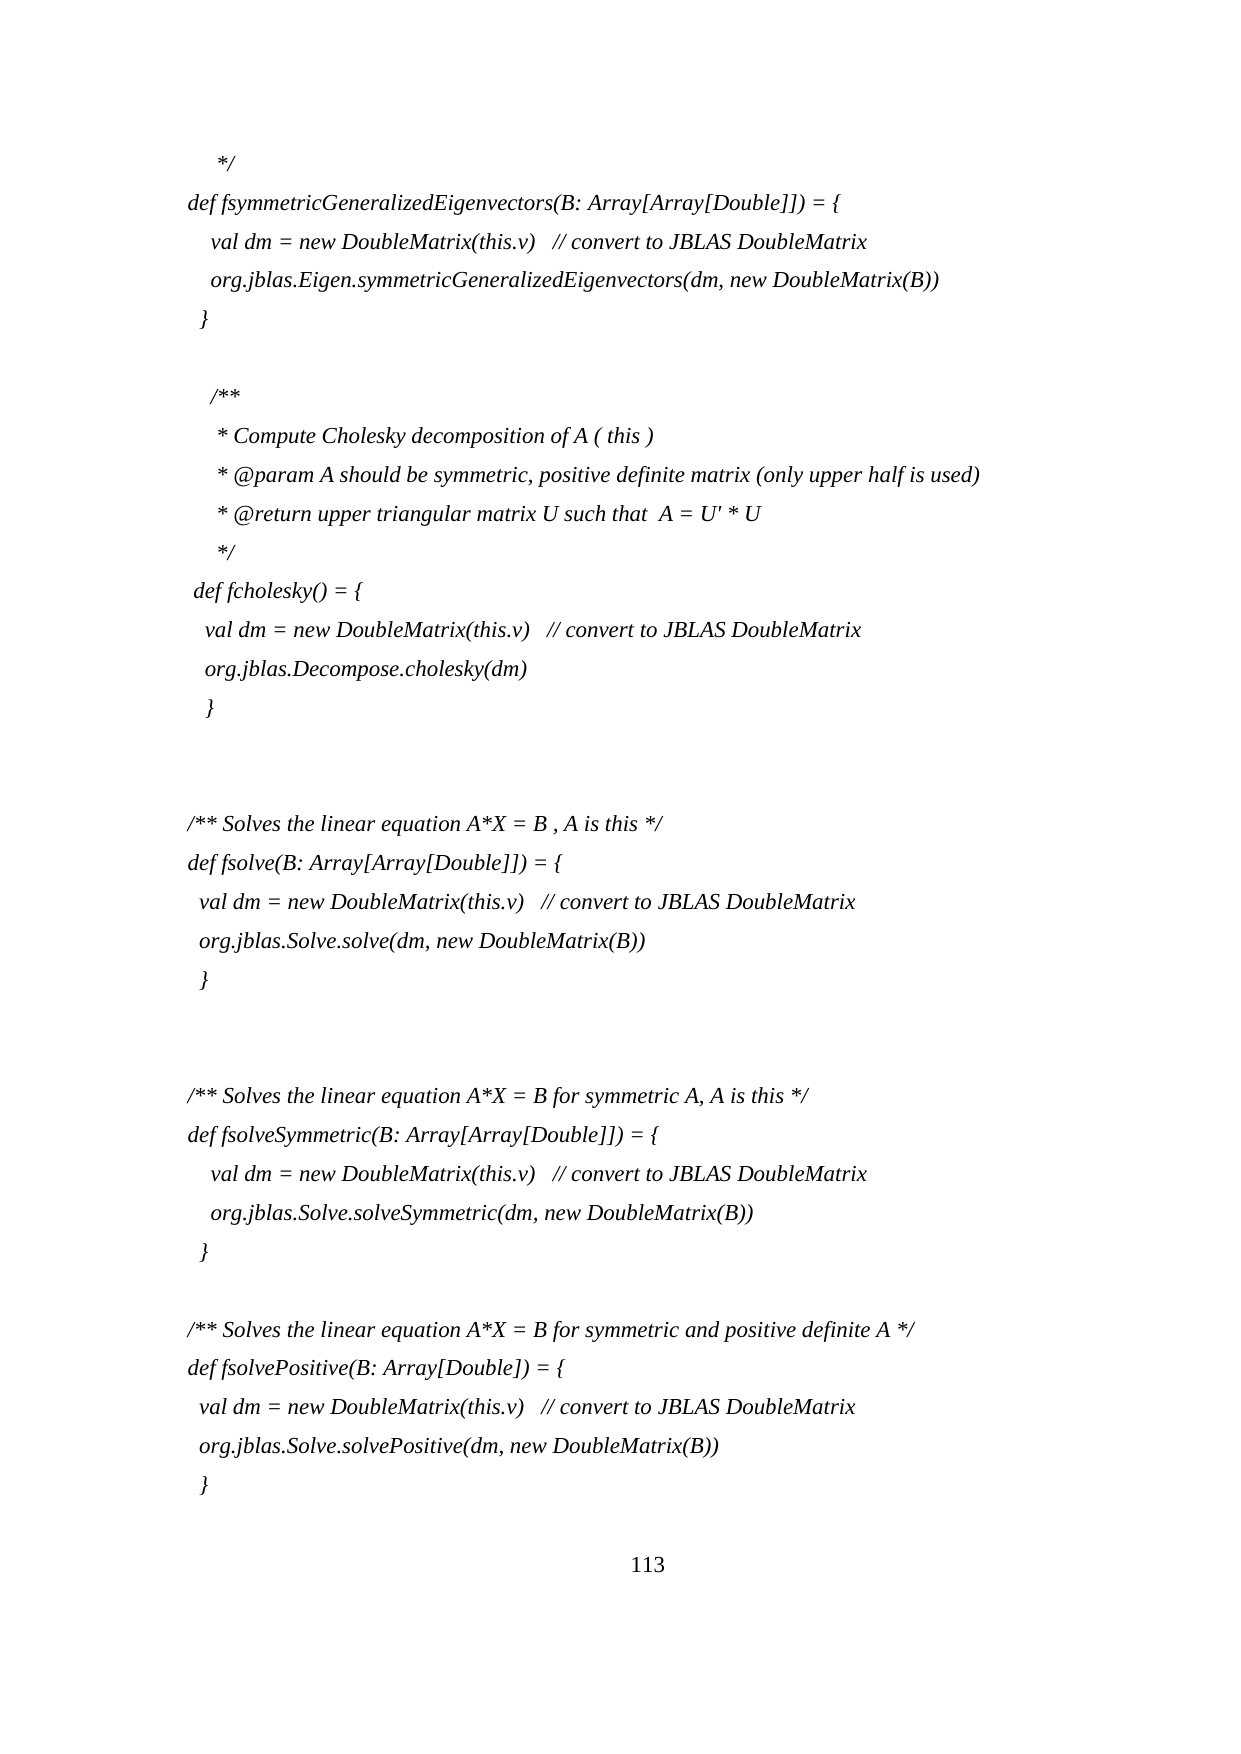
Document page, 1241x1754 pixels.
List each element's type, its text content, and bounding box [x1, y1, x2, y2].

text /** [187, 383, 1108, 409]
text } [187, 966, 1108, 992]
text */ [187, 538, 1108, 565]
text /** Solves the linear equation A*X = B for symmetric and positive definite A */ [187, 1316, 1108, 1342]
text * @return upper triangular matrix U such that A = U' * U [187, 500, 1108, 526]
text def fsolveSymmetric(B: Array[Array[Double]]) = { [187, 1121, 1108, 1148]
text org.jblas.Solve.solvePositive(dm, new DoubleMatrix(B)) [187, 1432, 1108, 1458]
text val dm = new DoubleMatrix(this.v) // convert to JBLAS DoubleMatrix [187, 1160, 1108, 1187]
text org.jblas.Decompose.cholesky(dm) [187, 655, 1108, 681]
text org.jblas.Eigen.symmetricGeneralizedEigenvectors(dm, new DoubleMatrix(B)) [187, 267, 1108, 293]
text def fsolvePositive(B: Array[Double]) = { [187, 1354, 1108, 1381]
text /** Solves the linear equation A*X = B for symmetric A, A is this */ [187, 1082, 1108, 1109]
text val dm = new DoubleMatrix(this.v) // convert to JBLAS DoubleMatrix [187, 888, 1108, 914]
text def fsymmetricGeneralizedEigenvectors(B: Array[Array[Double]]) = { [187, 189, 1108, 215]
text val dm = new DoubleMatrix(this.v) // convert to JBLAS DoubleMatrix [187, 1393, 1108, 1420]
text * Compute Cholesky decomposition of A ( this ) [187, 422, 1108, 448]
text /** Solves the linear equation A*X = B , A is this */ [187, 811, 1108, 837]
text org.jblas.Solve.solveSymmetric(dm, new DoubleMatrix(B)) [187, 1199, 1108, 1225]
text } [187, 694, 1108, 720]
text val dm = new DoubleMatrix(this.v) // convert to JBLAS DoubleMatrix [187, 228, 1108, 254]
text */ [187, 150, 1108, 176]
text } [187, 305, 1108, 332]
text } [187, 1238, 1108, 1264]
text org.jblas.Solve.solve(dm, new DoubleMatrix(B)) [187, 927, 1108, 953]
text def fcholesky() = { [187, 577, 1108, 604]
text val dm = new DoubleMatrix(this.v) // convert to JBLAS DoubleMatrix [187, 616, 1108, 643]
text * @param A should be symmetric, positive definite matrix (only upper half is used) [187, 461, 1108, 487]
text def fsolve(B: Array[Array[Double]]) = { [187, 849, 1108, 876]
text } [187, 1471, 1108, 1497]
